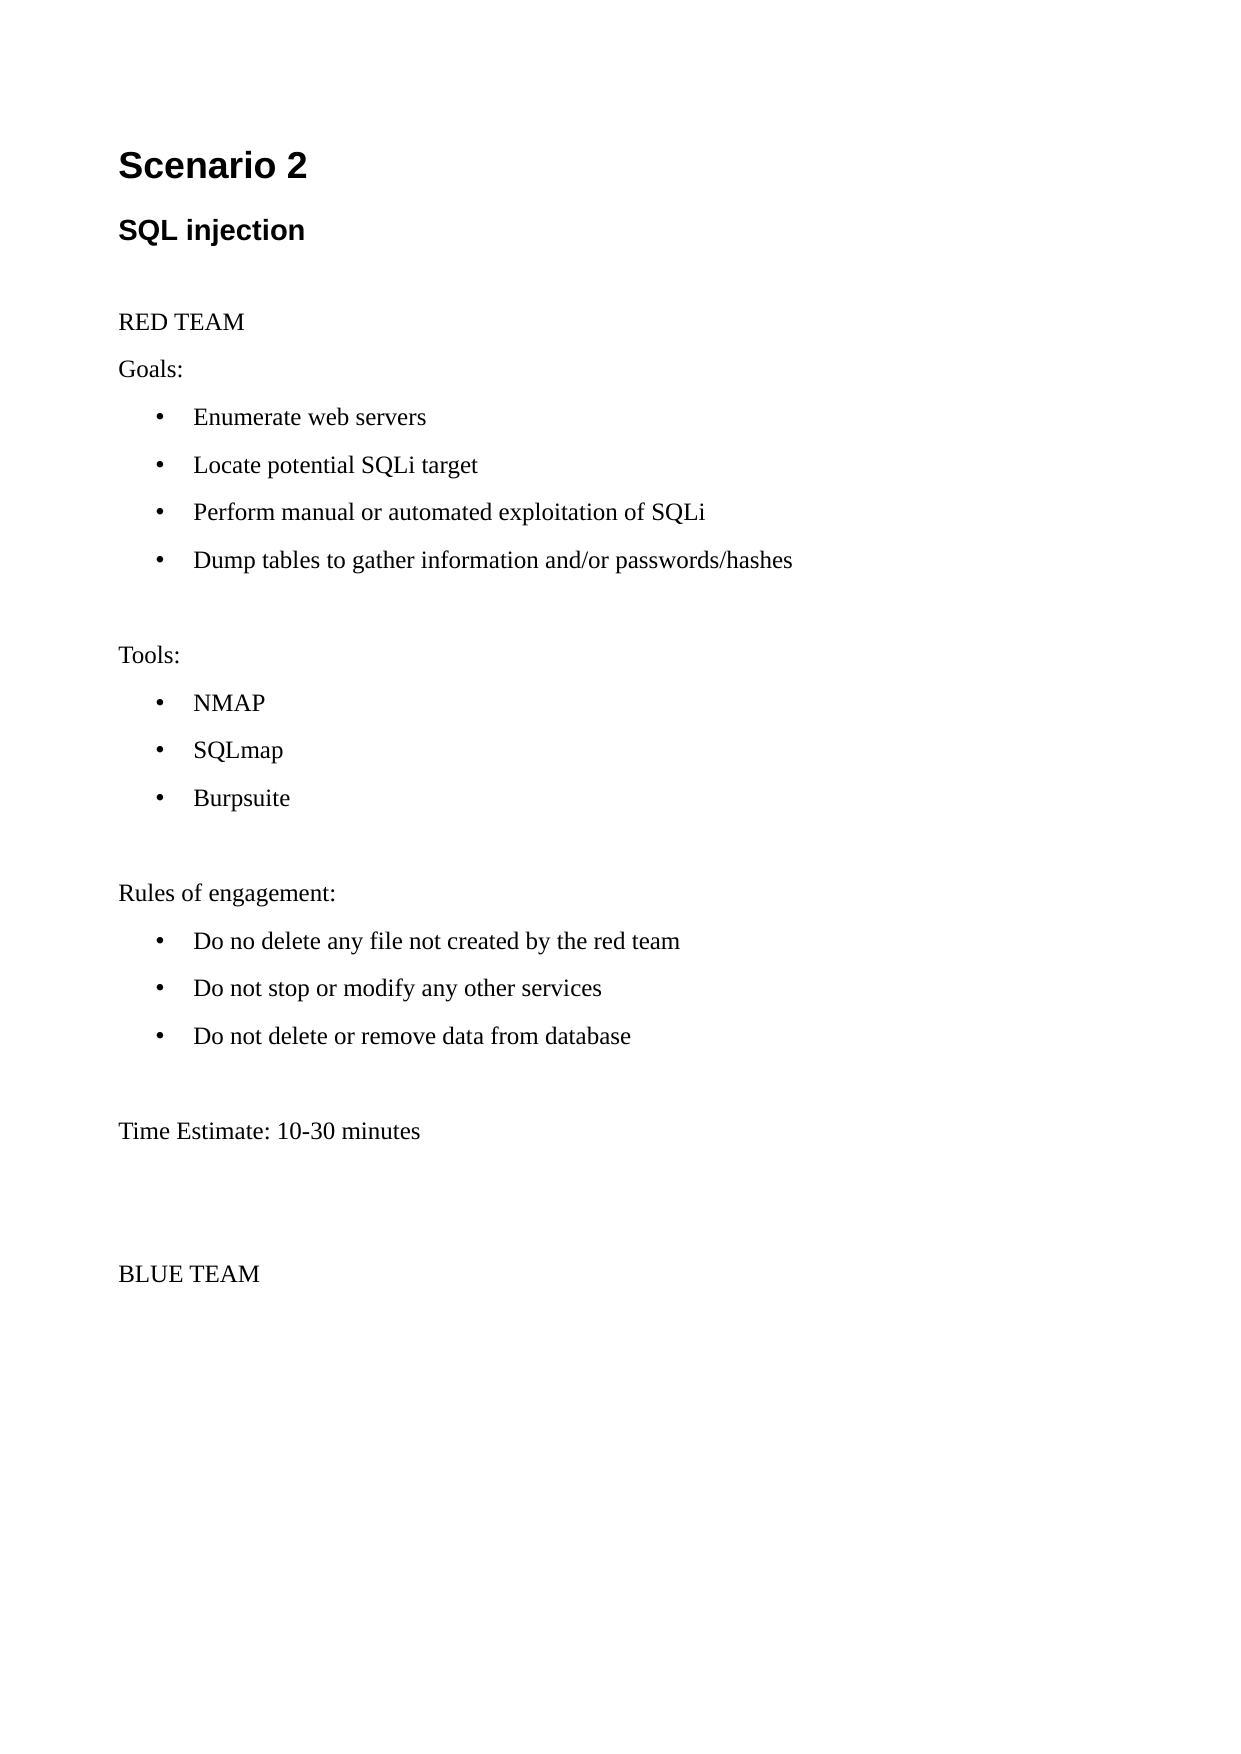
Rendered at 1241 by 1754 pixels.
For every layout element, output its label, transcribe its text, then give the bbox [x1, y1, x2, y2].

text RED TEAM [118, 307, 1122, 336]
list SQLmap [156, 735, 1122, 764]
list Enumerate web servers [156, 402, 1122, 431]
list Perform manual or automated exploitation of SQLi [156, 497, 1122, 526]
list Do not delete or remove data from database [156, 1021, 1122, 1050]
list Burpsuite [156, 783, 1122, 812]
list Do no delete any file not created by the red team [156, 926, 1122, 954]
subtitle Scenario 2 [118, 143, 1122, 186]
list Do not stop or modify any other services [156, 973, 1122, 1002]
text BLUE TEAM [118, 1259, 1122, 1288]
text Time Estimate: 10-30 minutes [118, 1116, 1122, 1145]
list Dump tables to gather information and/or passwords/hashes [156, 545, 1122, 574]
list Locate potential SQLi target [156, 450, 1122, 478]
text Goals: [118, 354, 1122, 383]
text Tools: [118, 640, 1122, 669]
list NMAP [156, 688, 1122, 717]
subtitle SQL injection [118, 213, 1122, 247]
text Rules of engagement: [118, 878, 1122, 907]
